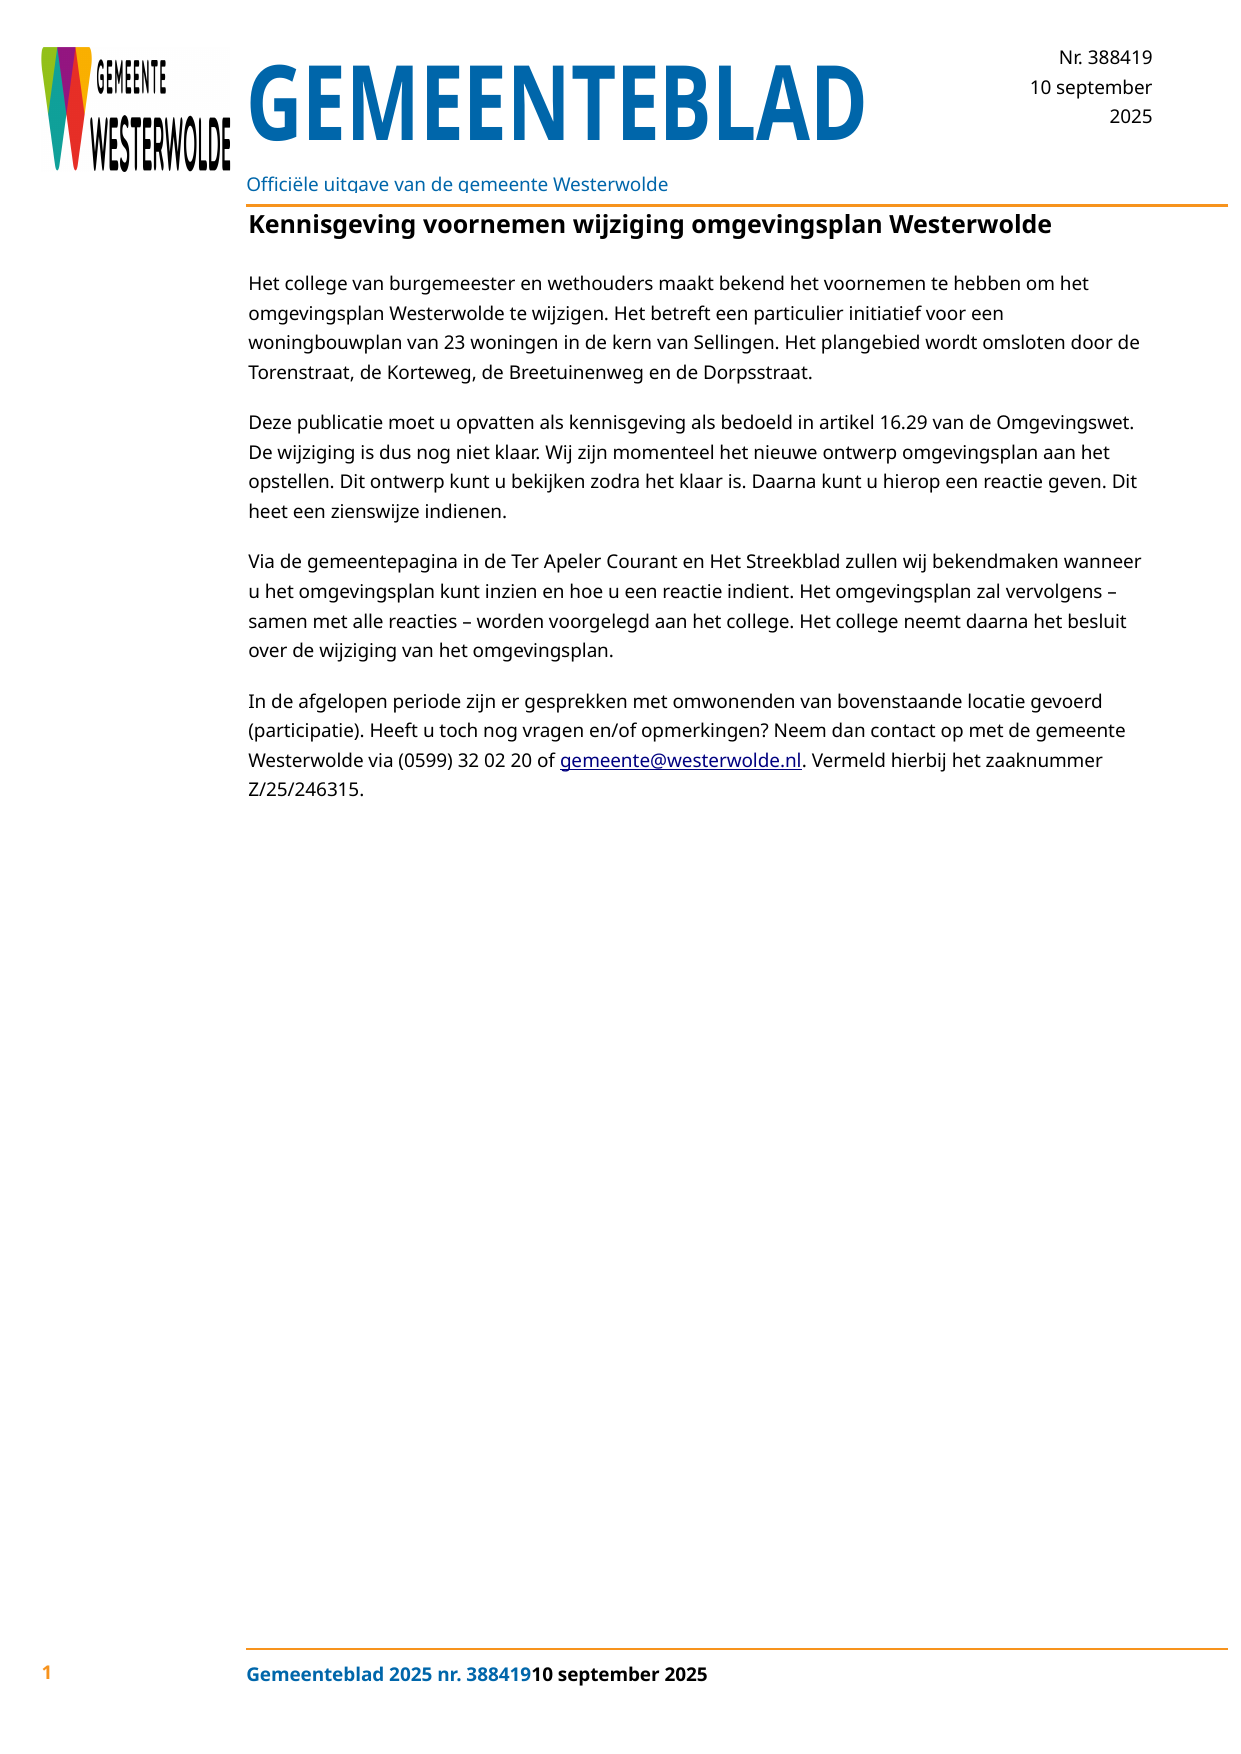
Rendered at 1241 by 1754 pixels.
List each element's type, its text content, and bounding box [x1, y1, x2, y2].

text Kennisgeving voornemen wijziging omgevingsplan Westerwolde [248, 207, 1152, 241]
text Deze publicatie moet u opvatten als kennisgeving als bedoeld in artikel 16.29 van de Omgevingswet. De wijziging is dus nog niet klaar. Wij zijn momenteel het nieuwe ontwerp omgevingsplan aan het opstellen. Dit ontwerp kunt u bekijken zodra het klaar is. Daarna kunt u hierop een reactie geven. Dit heet een zienswijze indienen. [248, 409, 1152, 524]
text In de afgelopen periode zijn er gesprekken met omwonenden van bovenstaande locatie gevoerd (participatie). Heeft u toch nog vragen en/of opmerkingen? Neem dan contact op met de gemeente Westerwolde via (0599) 32 02 20 of gemeente@westerwolde.nl. Vermeld hierbij het zaaknummer Z/25/246315. [248, 688, 1152, 802]
text Het college van burgemeester en wethouders maakt bekend het voornemen te hebben om het omgevingsplan Westerwolde te wijzigen. Het betreft een particulier initiatief voor een woningbouwplan van 23 woningen in de kern van Sellingen. Het plangebied wordt omsloten door de Torenstraat, de Korteweg, de Breetuinenweg en de Dorpsstraat. [248, 270, 1152, 385]
text Via de gemeentepagina in de Ter Apeler Courant en Het Streekblad zullen wij bekendmaken wanneer u het omgevingsplan kunt inzien en hoe u een reactie indient. Het omgevingsplan zal vervolgens – samen met alle reacties – worden voorgelegd aan het college. Het college neemt daarna het besluit over de wijziging van het omgevingsplan. [248, 549, 1152, 663]
picture [41, 47, 231, 172]
